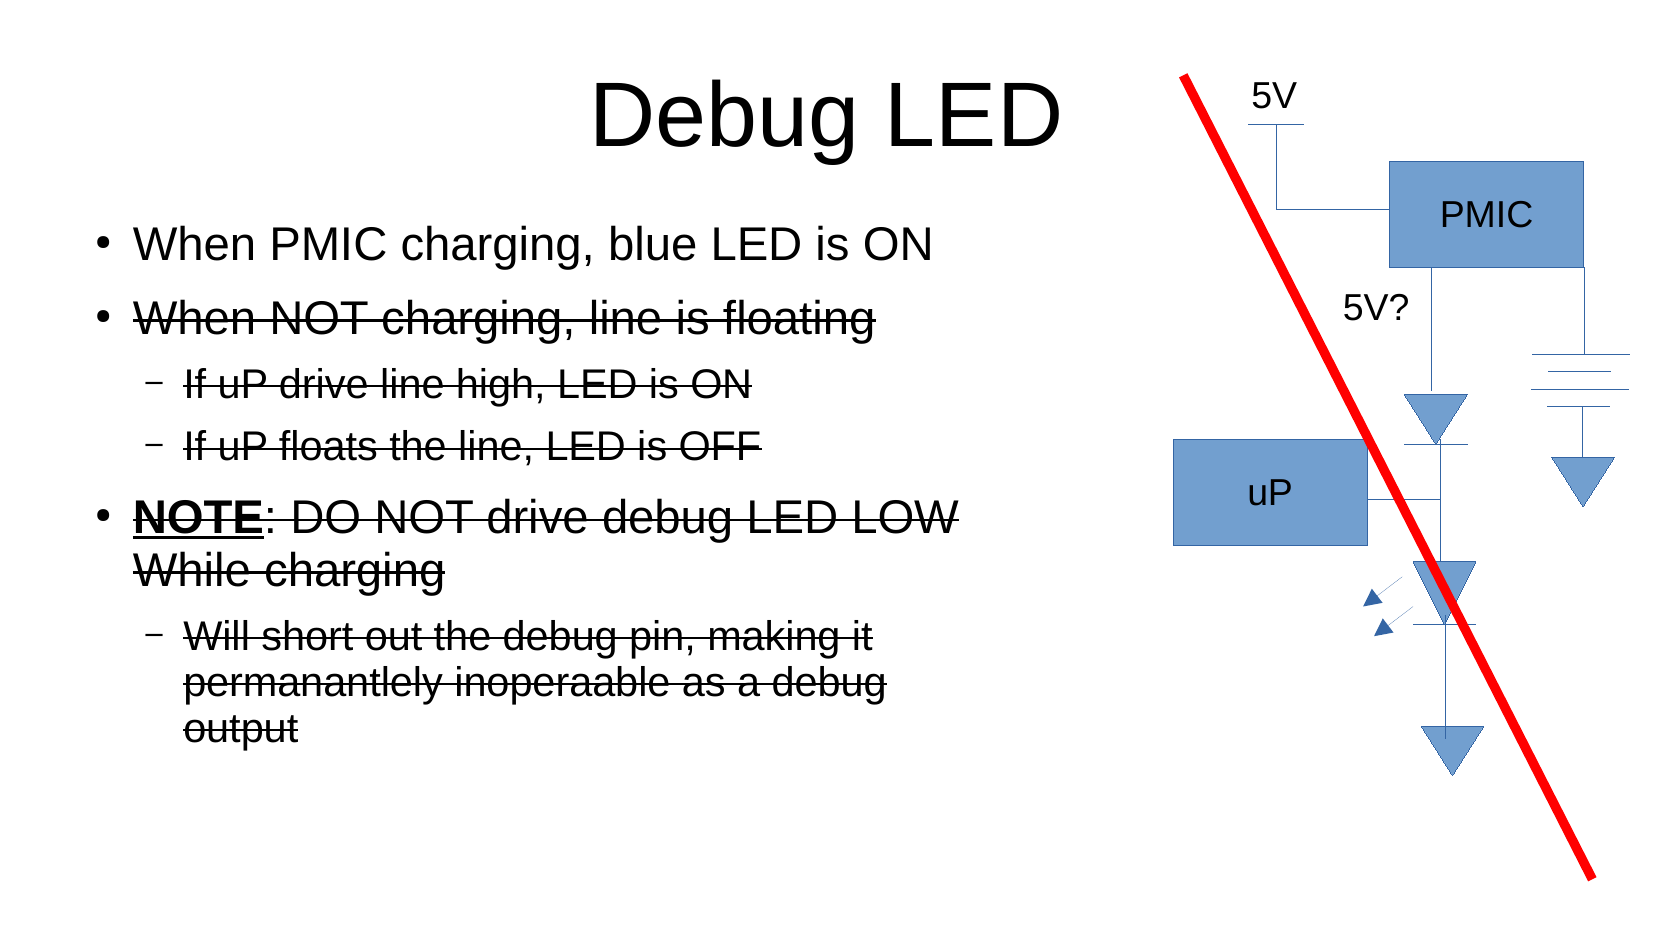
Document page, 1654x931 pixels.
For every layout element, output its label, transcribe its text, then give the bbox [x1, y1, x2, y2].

text_box 5V? [1328, 279, 1432, 336]
text_box PMIC [1389, 161, 1584, 268]
text_box 5V [1236, 66, 1313, 124]
text_box [1437, 561, 1476, 600]
text_box [1404, 394, 1468, 445]
text_box [1551, 457, 1615, 507]
text_box [1413, 561, 1451, 624]
title Debug LED [82, 37, 1571, 193]
text_box uP [1173, 439, 1368, 546]
list When PMIC charging, blue LED is ON When NOT charging, line is floating If uP drive line high, LED is ON If uP floats the line, LED is OFF NOTE: DO NOT drive debug LED LOW While charging Will short out the debug pin, making it permanantlely inoperaable as a debug output [82, 217, 982, 758]
text_box [1421, 726, 1484, 776]
